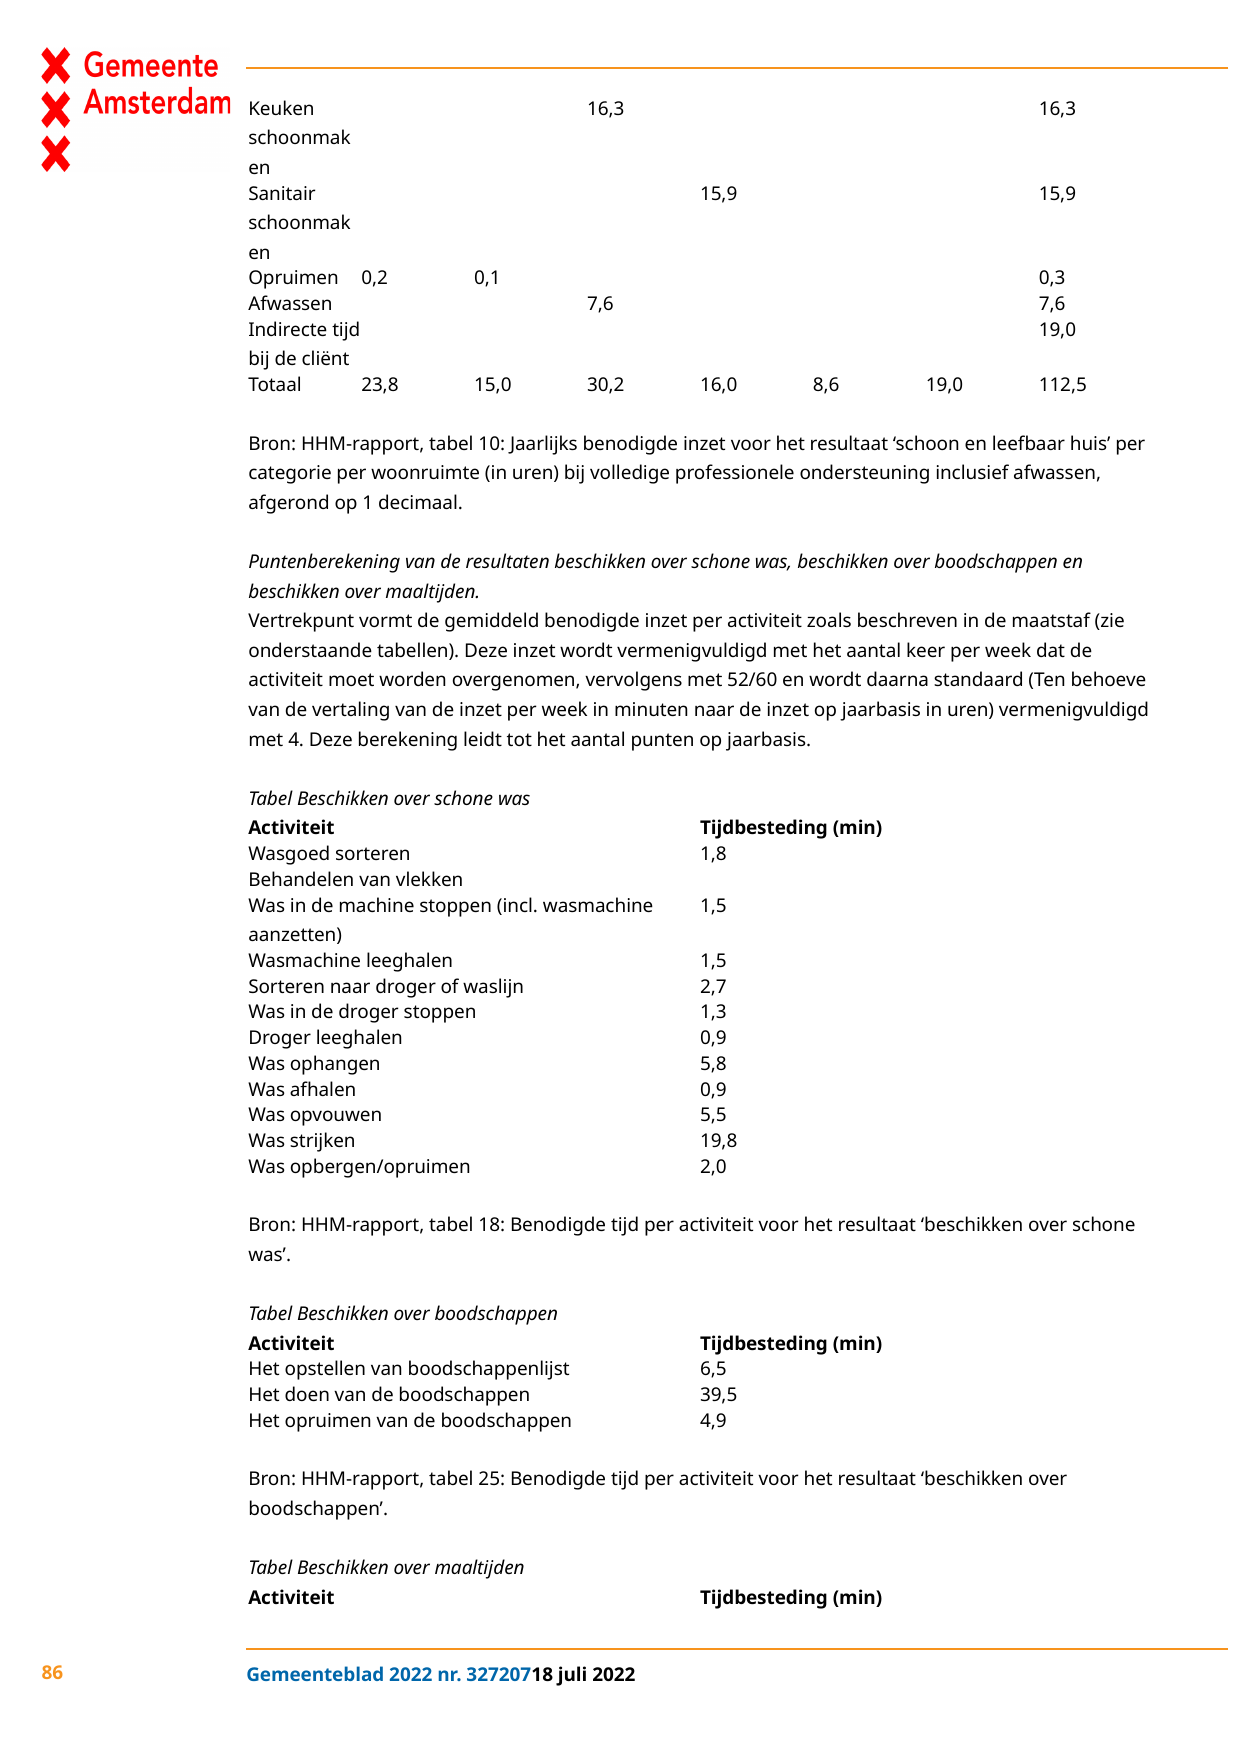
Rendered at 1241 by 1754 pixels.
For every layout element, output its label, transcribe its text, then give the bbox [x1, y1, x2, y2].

table_cell 19,0 [1039, 316, 1152, 371]
table_cell Totaal [248, 371, 361, 397]
table_cell 0,3 [1039, 265, 1152, 290]
table_cell Wasgoed sorteren [248, 840, 700, 866]
text Tabel Beschikken over boodschappen [248, 1300, 1152, 1326]
table_cell 15,9 [1039, 180, 1152, 264]
text Tabel Beschikken over maaltijden [248, 1554, 1152, 1580]
table_cell 5,5 [700, 1101, 1152, 1127]
table_cell 7,6 [1039, 290, 1152, 316]
table_header Activiteit [248, 1330, 700, 1356]
table_cell [587, 316, 700, 371]
text Bron: HHM-rapport, tabel 18: Benodigde tijd per activiteit voor het resultaat ‘beschikken over schone was’. [248, 1211, 1152, 1267]
table_cell 1,3 [700, 999, 1152, 1024]
picture [41, 47, 231, 172]
table_header Activiteit [248, 1584, 700, 1610]
table_cell [926, 290, 1038, 316]
table_cell 1,8 [700, 840, 1152, 866]
table_cell 30,2 [587, 371, 700, 397]
table_cell [813, 316, 926, 371]
table_cell Afwassen [248, 290, 361, 316]
table_cell Was in de machine stoppen (incl. wasmachine aanzetten) [248, 892, 700, 947]
table_cell Wasmachine leeghalen [248, 947, 700, 973]
table_cell 2,0 [700, 1153, 1152, 1179]
table_cell 16,0 [700, 371, 813, 397]
table_cell [926, 265, 1038, 290]
table_cell Was in de droger stoppen [248, 999, 700, 1024]
text Vertrekpunt vormt de gemiddeld benodigde inzet per activiteit zoals beschreven in de maatstaf (zie onderstaande tabellen). Deze inzet wordt vermenigvuldigd met het aantal keer per week dat de activiteit moet worden overgenomen, vervolgens met 52/60 en wordt daarna standaard (Ten behoeve van de vertaling van de inzet per week in minuten naar de inzet op jaarbasis in uren) vermenigvuldigd met 4. Deze berekening leidt tot het aantal punten op jaarbasis. [248, 607, 1152, 751]
table_cell Opruimen [248, 265, 361, 290]
table_cell [474, 95, 587, 180]
table_cell 2,7 [700, 973, 1152, 998]
table_cell Sorteren naar droger of waslijn [248, 973, 700, 998]
table_cell Het opruimen van de boodschappen [248, 1407, 700, 1433]
table_cell [926, 316, 1038, 371]
table_cell 0,2 [361, 265, 474, 290]
table_cell 23,8 [361, 371, 474, 397]
table_cell [926, 180, 1038, 264]
table_cell Was afhalen [248, 1076, 700, 1101]
text Puntenberekening van de resultaten beschikken over schone was, beschikken over boodschappen en beschikken over maaltijden. [248, 548, 1152, 603]
table_cell Sanitair schoonmaken [248, 180, 361, 264]
table_cell 1,5 [700, 892, 1152, 947]
table_cell 19,0 [926, 371, 1038, 397]
table_cell [700, 866, 1152, 892]
table_cell [926, 95, 1038, 180]
table_cell 7,6 [587, 290, 700, 316]
table_cell [813, 180, 926, 264]
table_cell 0,9 [700, 1076, 1152, 1101]
table_cell [700, 316, 813, 371]
table_cell 19,8 [700, 1127, 1152, 1153]
table_header Tijdbesteding (min) [700, 1330, 1152, 1356]
text Bron: HHM-rapport, tabel 10: Jaarlijks benodigde inzet voor het resultaat ‘schoon en leefbaar huis’ per categorie per woonruimte (in uren) bij volledige professionele ondersteuning inclusief afwassen, afgerond op 1 decimaal. [248, 430, 1152, 515]
table_cell [361, 290, 474, 316]
table_cell 5,8 [700, 1050, 1152, 1076]
table_cell [474, 180, 587, 264]
table_header Tijdbesteding (min) [700, 1584, 1152, 1610]
table_cell [361, 180, 474, 264]
table_cell Droger leeghalen [248, 1024, 700, 1050]
table_cell 0,1 [474, 265, 587, 290]
table_cell Keuken schoonmaken [248, 95, 361, 180]
table_cell [700, 95, 813, 180]
table_cell 15,9 [700, 180, 813, 264]
table_cell Was ophangen [248, 1050, 700, 1076]
table_cell Het opstellen van boodschappenlijst [248, 1356, 700, 1381]
table_header Tijdbesteding (min) [700, 815, 1152, 840]
table_cell [474, 290, 587, 316]
text Bron: HHM-rapport, tabel 25: Benodigde tijd per activiteit voor het resultaat ‘beschikken over boodschappen’. [248, 1466, 1152, 1521]
table_cell 16,3 [587, 95, 700, 180]
table_cell 1,5 [700, 947, 1152, 973]
table_cell Was opvouwen [248, 1101, 700, 1127]
table_header Activiteit [248, 815, 700, 840]
text Tabel Beschikken over schone was [248, 785, 1152, 811]
table_cell 16,3 [1039, 95, 1152, 180]
table_cell 39,5 [700, 1381, 1152, 1407]
table_cell [587, 265, 700, 290]
table_cell [813, 95, 926, 180]
table_cell 112,5 [1039, 371, 1152, 397]
table_cell Indirecte tijd bij de cliënt [248, 316, 361, 371]
table_cell [813, 290, 926, 316]
table_cell [813, 265, 926, 290]
table_cell [361, 316, 474, 371]
table_cell Was strijken [248, 1127, 700, 1153]
table_cell 0,9 [700, 1024, 1152, 1050]
table_cell [700, 290, 813, 316]
table_cell [587, 180, 700, 264]
table_cell 6,5 [700, 1356, 1152, 1381]
table_cell Behandelen van vlekken [248, 866, 700, 892]
table_cell [361, 95, 474, 180]
table_cell Het doen van de boodschappen [248, 1381, 700, 1407]
table_cell 15,0 [474, 371, 587, 397]
table_cell 4,9 [700, 1407, 1152, 1433]
table_cell [700, 265, 813, 290]
table_cell [474, 316, 587, 371]
table_cell 8,6 [813, 371, 926, 397]
table_cell Was opbergen/opruimen [248, 1153, 700, 1179]
